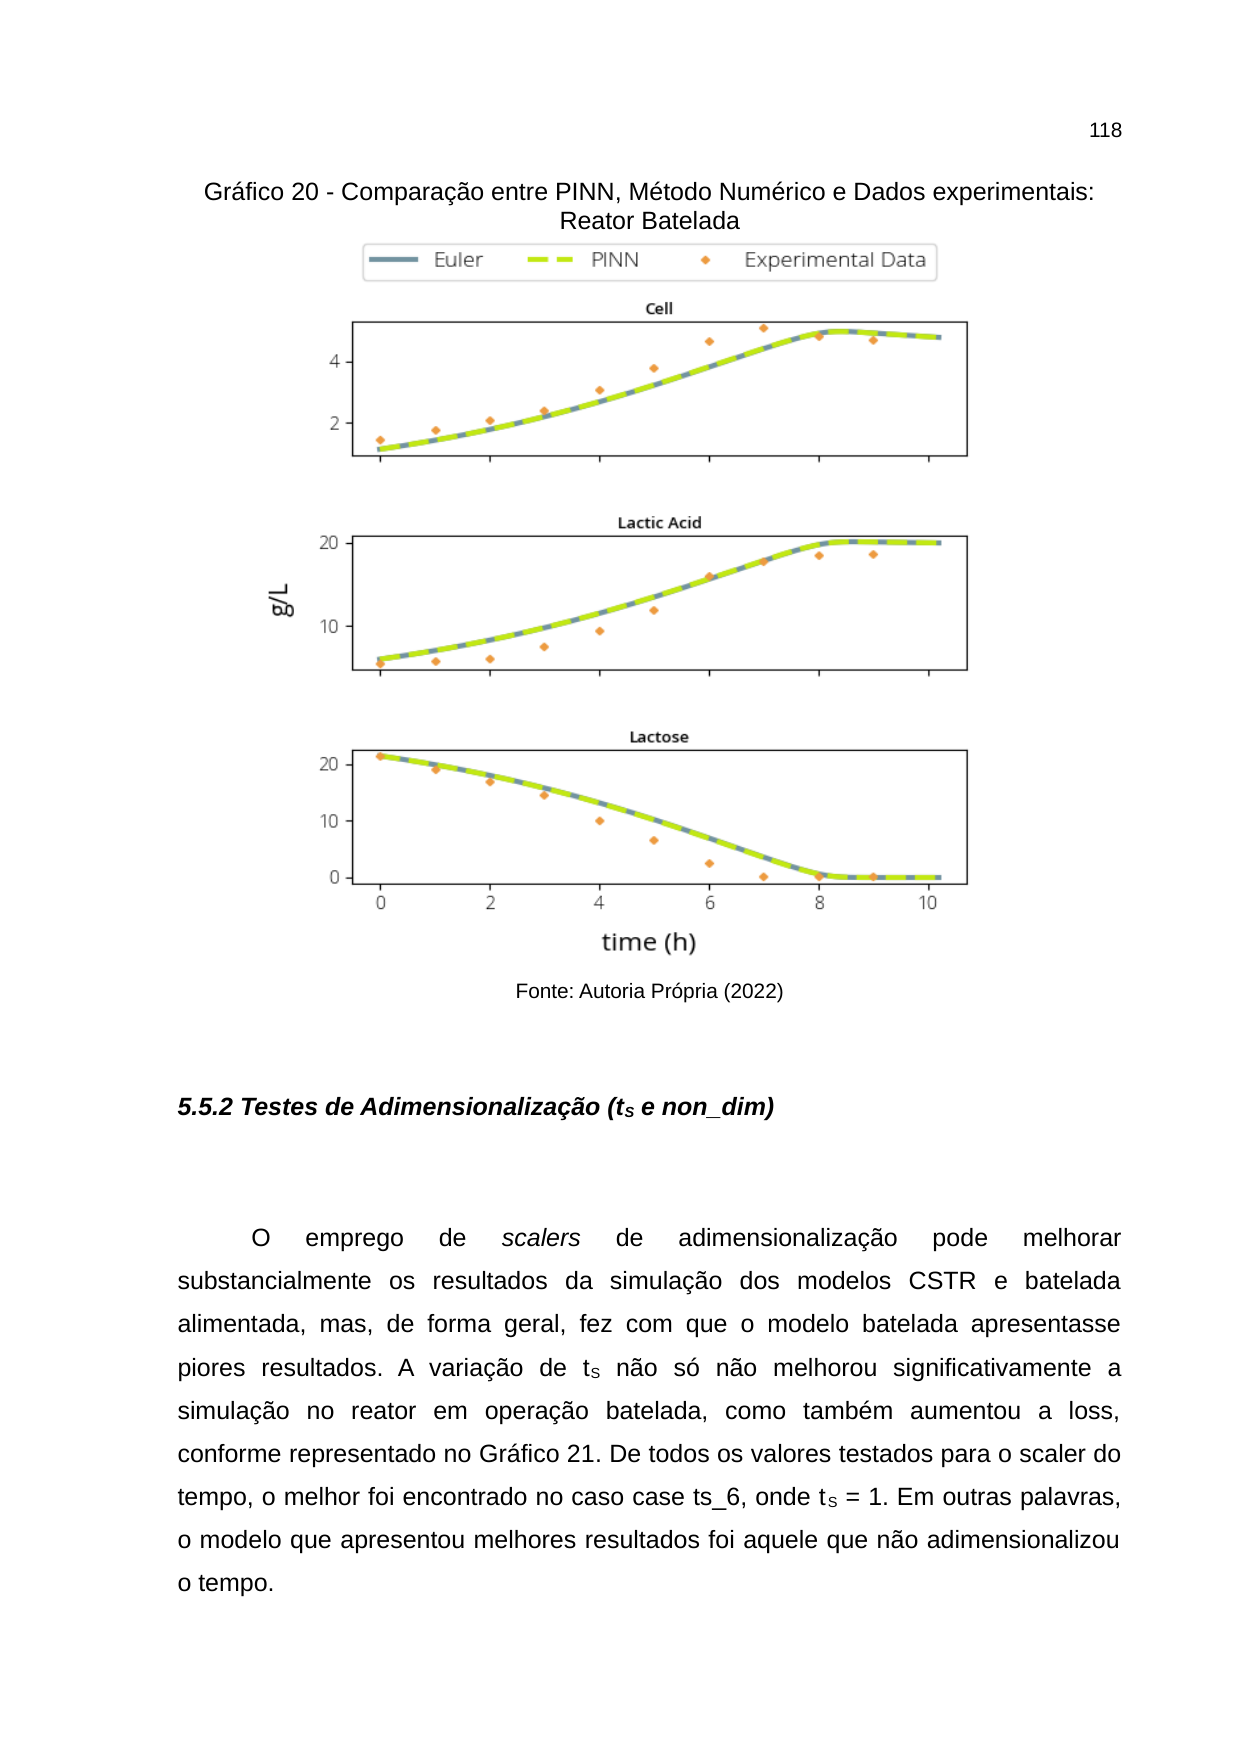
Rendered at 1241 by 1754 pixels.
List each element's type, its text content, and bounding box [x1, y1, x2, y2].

subtitle Testes de Adimensionalização (tS e non_dim) [177, 1091, 1122, 1120]
text Fonte: Autoria Própria (2022) [177, 177, 1122, 1003]
text Gráfico 20 - Comparação entre PINN, Método Numérico e Dados experimentais: Reator Batelada [199, 177, 1099, 234]
text O emprego de scalers de adimensionalização pode melhorar substancialmente os resultados da simulação dos modelos CSTR e batelada alimentada, mas, de forma geral, fez com que o modelo batelada apresentasse piores resultados. A variação de tS não só não melhorou significativamente a simulação no reator em operação batelada, como também aumentou a loss, conforme representado no Gráfico 21. De todos os valores testados para o scaler do tempo, o melhor foi encontrado no caso case ts_6, onde tS = 1. Em outras palavras, o modelo que apresentou melhores resultados foi aquele que não adimensionalizou o tempo. [177, 1223, 1122, 1597]
picture [253, 234, 1046, 964]
